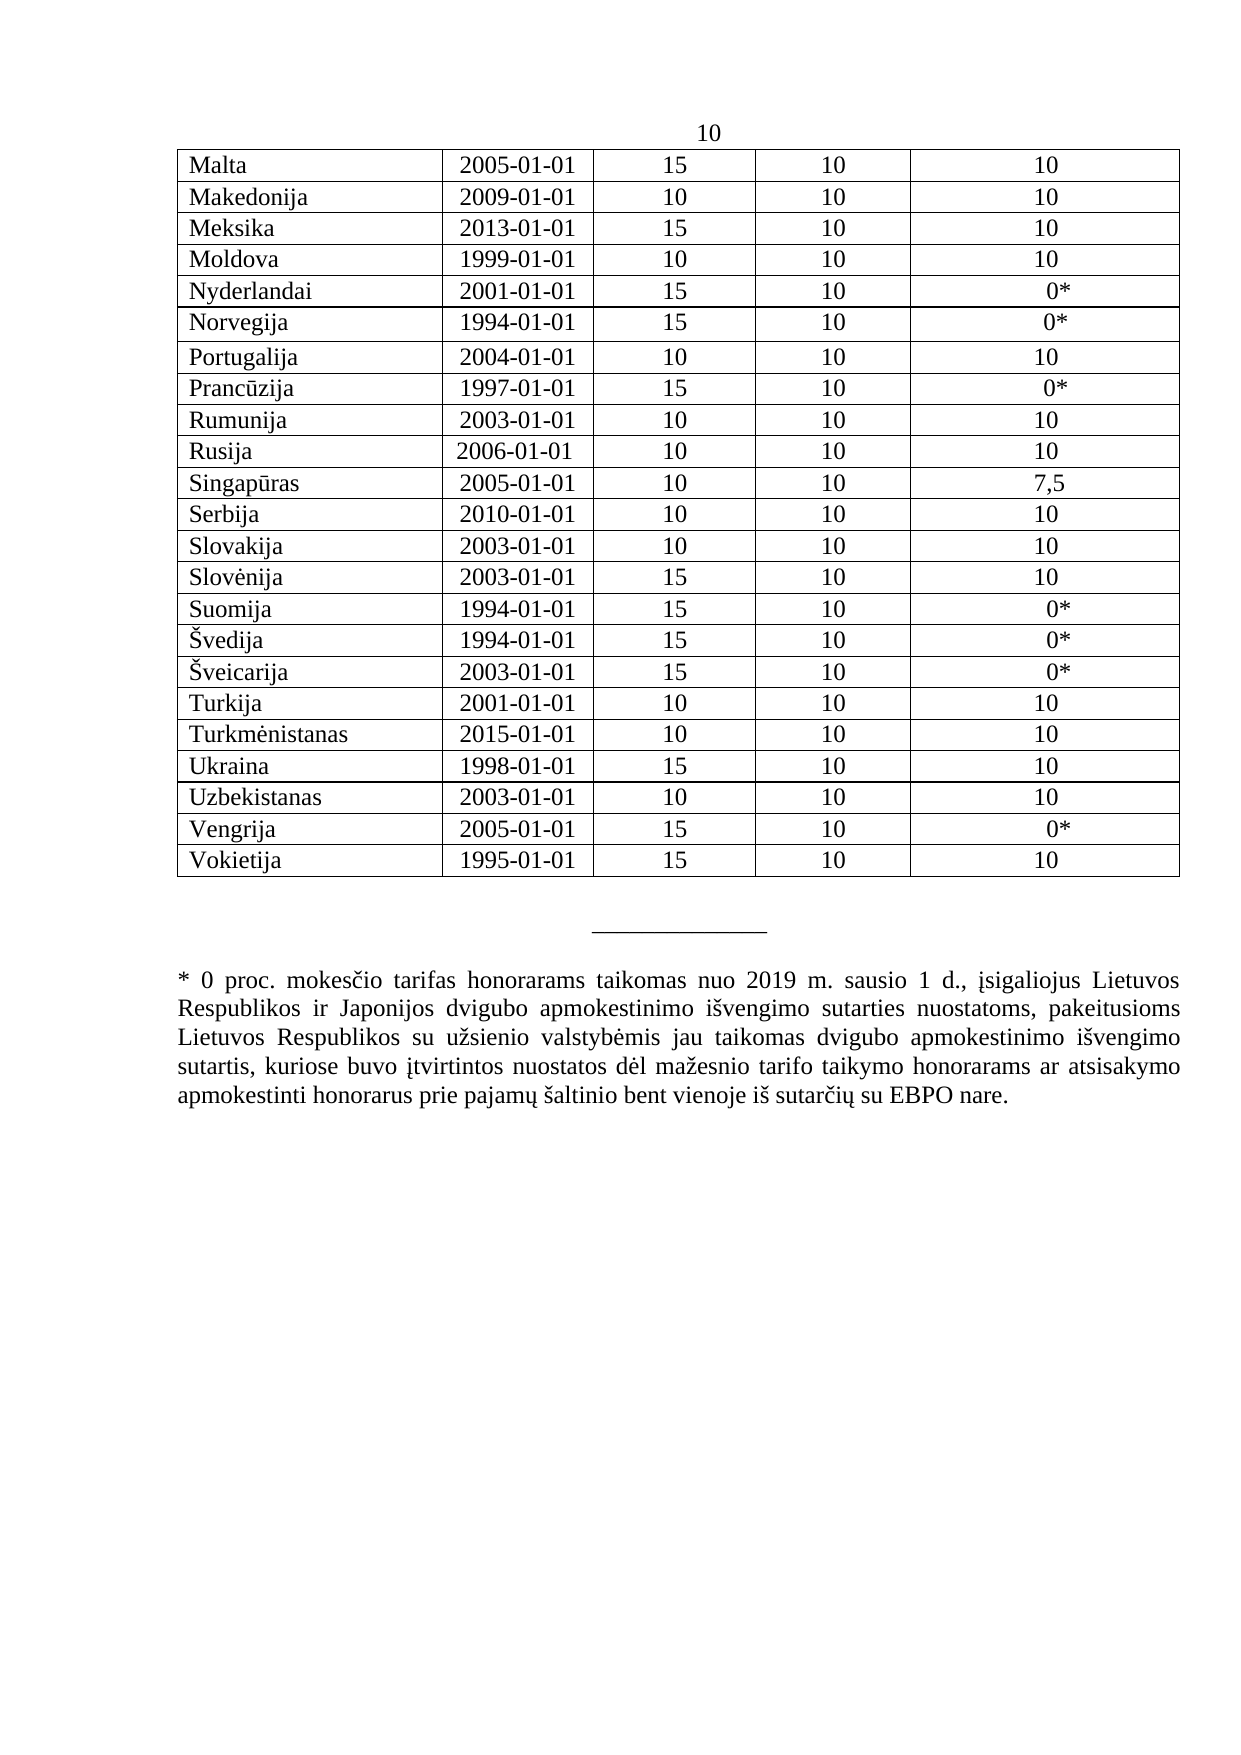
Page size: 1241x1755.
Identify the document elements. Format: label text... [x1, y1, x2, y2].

table_cell 1998-01-01 [443, 751, 593, 781]
table_cell 10 [756, 468, 910, 498]
table_cell 10 [756, 657, 910, 687]
table_cell 15 [594, 276, 755, 306]
table_cell 10 [911, 499, 1179, 530]
table_cell 1994-01-01 [443, 625, 593, 656]
table_cell Vengrija [178, 814, 442, 844]
table_cell 0* [911, 594, 1179, 624]
table_cell 2005-01-01 [443, 150, 593, 181]
table_cell Ukraina [178, 751, 442, 781]
table_cell Portugalija [178, 342, 442, 372]
table_cell 15 [594, 308, 755, 341]
table_cell 2003-01-01 [443, 531, 593, 561]
table_cell 2004-01-01 [443, 342, 593, 372]
table_cell 1999-01-01 [443, 245, 593, 275]
table_cell 2015-01-01 [443, 720, 593, 750]
table_cell 15 [594, 374, 755, 404]
table_cell 10 [911, 150, 1179, 181]
table_cell 0* [911, 308, 1179, 341]
table_cell 1997-01-01 [443, 374, 593, 404]
table_cell Vokietija [178, 845, 442, 876]
table_cell 15 [594, 625, 755, 656]
table_cell 10 [594, 245, 755, 275]
table_cell 2013-01-01 [443, 213, 593, 243]
table_cell 15 [594, 814, 755, 844]
table_cell Slovakija [178, 531, 442, 561]
table_cell 15 [594, 594, 755, 624]
table_cell 10 [756, 405, 910, 435]
table_cell 10 [911, 751, 1179, 781]
table_cell 10 [911, 720, 1179, 750]
table_cell 10 [911, 342, 1179, 372]
table_cell 1994-01-01 [443, 308, 593, 341]
table_cell 10 [911, 845, 1179, 876]
table_cell Moldova [178, 245, 442, 275]
table_cell 15 [594, 213, 755, 243]
table_cell 10 [756, 182, 910, 212]
table_cell Singapūras [178, 468, 442, 498]
table_cell 15 [594, 657, 755, 687]
table_cell 10 [756, 150, 910, 181]
table_cell 0* [911, 814, 1179, 844]
table_cell Norvegija [178, 308, 442, 341]
table_cell 10 [756, 845, 910, 876]
table_cell 10 [911, 562, 1179, 593]
table_cell 0* [911, 657, 1179, 687]
table_cell Rumunija [178, 405, 442, 435]
table_cell 10 [756, 213, 910, 243]
table_cell 10 [756, 245, 910, 275]
table_cell 10 [911, 245, 1179, 275]
table_cell 10 [594, 182, 755, 212]
table_cell 2003-01-01 [443, 562, 593, 593]
text * 0 proc. mokesčio tarifas honorarams taikomas nuo 2019 m. sausio 1 d., įsigaliojus Lietuvos Respublikos ir Japonijos dvigubo apmokestinimo išvengimo sutarties nuostatoms, pakeitusioms Lietuvos Respublikos su užsienio valstybėmis jau taikomas dvigubo apmokestinimo išvengimo sutartis, kuriose buvo įtvirtintos nuostatos dėl mažesnio tarifo taikymo honorarams ar atsisakymo apmokestinti honorarus prie pajamų šaltinio bent vienoje iš sutarčių su EBPO nare. [177, 965, 1181, 1108]
table_cell 2009-01-01 [443, 182, 593, 212]
table_cell Slovėnija [178, 562, 442, 593]
table_cell 0* [911, 276, 1179, 306]
table_cell 10 [594, 405, 755, 435]
table_cell 15 [594, 845, 755, 876]
table_cell 15 [594, 751, 755, 781]
table_cell Malta [178, 150, 442, 181]
table_cell 10 [594, 783, 755, 813]
table_cell 2006-01-01 [443, 436, 593, 467]
table_cell 10 [756, 814, 910, 844]
table_cell 10 [911, 182, 1179, 212]
table_cell 10 [594, 531, 755, 561]
table_cell 10 [756, 720, 910, 750]
table_cell Švedija [178, 625, 442, 656]
table_cell 10 [594, 468, 755, 498]
table_cell Šveicarija [178, 657, 442, 687]
table_cell 10 [756, 276, 910, 306]
table_cell Meksika [178, 213, 442, 243]
table_cell 10 [756, 688, 910, 718]
table_cell 10 [756, 625, 910, 656]
table_cell Nyderlandai [178, 276, 442, 306]
table_cell 2005-01-01 [443, 814, 593, 844]
table_cell 10 [911, 531, 1179, 561]
table_cell Serbija [178, 499, 442, 530]
table_cell 10 [911, 688, 1179, 718]
table_cell 10 [756, 783, 910, 813]
table_cell 0* [911, 625, 1179, 656]
table_cell 10 [911, 783, 1179, 813]
table_cell 10 [911, 405, 1179, 435]
table_cell 10 [756, 308, 910, 341]
table_cell 10 [594, 342, 755, 372]
table_cell 2001-01-01 [443, 688, 593, 718]
table_cell 10 [756, 499, 910, 530]
table_cell 10 [911, 213, 1179, 243]
table_cell 15 [594, 150, 755, 181]
table_cell 0* [911, 374, 1179, 404]
table_cell 10 [756, 594, 910, 624]
table_cell Turkmėnistanas [178, 720, 442, 750]
table_cell 15 [594, 562, 755, 593]
table_cell Makedonija [178, 182, 442, 212]
table_cell 10 [756, 531, 910, 561]
table_cell Suomija [178, 594, 442, 624]
table_cell 10 [756, 751, 910, 781]
table_cell 1995-01-01 [443, 845, 593, 876]
table_cell 2003-01-01 [443, 657, 593, 687]
table_cell 1994-01-01 [443, 594, 593, 624]
table_cell Prancūzija [178, 374, 442, 404]
table_cell Turkija [178, 688, 442, 718]
table_cell 10 [756, 436, 910, 467]
table_cell 2003-01-01 [443, 405, 593, 435]
table_cell 10 [756, 374, 910, 404]
table_cell 10 [594, 499, 755, 530]
text ______________ [177, 907, 1181, 936]
table_cell 10 [594, 688, 755, 718]
table_cell 10 [594, 436, 755, 467]
table_cell 2005-01-01 [443, 468, 593, 498]
table_cell 10 [911, 436, 1179, 467]
table_cell 2003-01-01 [443, 783, 593, 813]
table_cell 10 [756, 562, 910, 593]
table_cell 2001-01-01 [443, 276, 593, 306]
table_cell Rusija [178, 436, 442, 467]
table_cell 7,5 [911, 468, 1179, 498]
table_cell 10 [594, 720, 755, 750]
table_cell 10 [756, 342, 910, 372]
table_cell 2010-01-01 [443, 499, 593, 530]
table_cell Uzbekistanas [178, 783, 442, 813]
